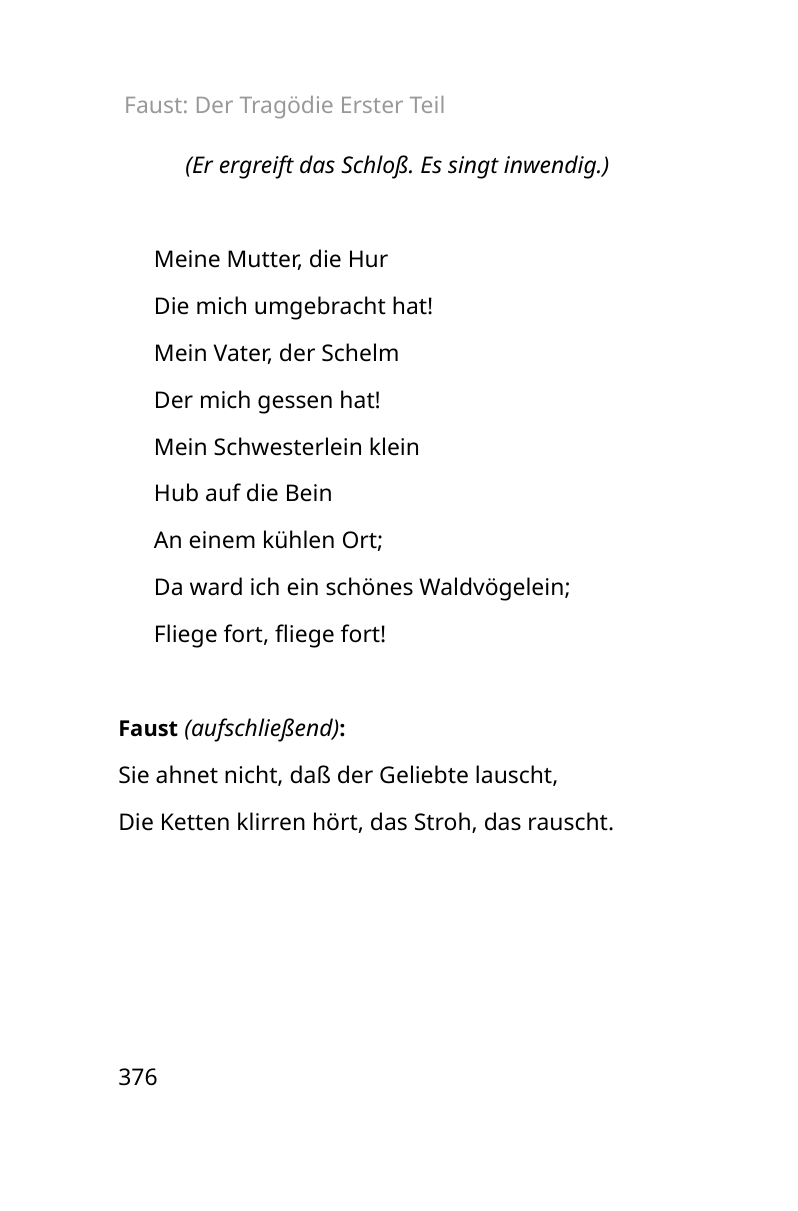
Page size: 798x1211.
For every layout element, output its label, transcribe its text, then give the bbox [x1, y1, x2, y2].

text (Er ergreift das Schloß. Es singt inwendig.) [118, 149, 679, 181]
text Meine Mutter, die Hur Die mich umgebracht hat! Mein Vater, der Schelm Der mich gessen hat! Mein Schwesterlein klein Hub auf die Bein An einem kühlen Ort; Da ward ich ein schönes Waldvögelein; Fliege fort, fliege fort! [118, 208, 679, 649]
text Faust (aufschließend): Sie ahnet nicht, daß der Geliebte lauscht, Die Ketten klirren hört, das Stroh, das rauscht. [118, 683, 679, 837]
